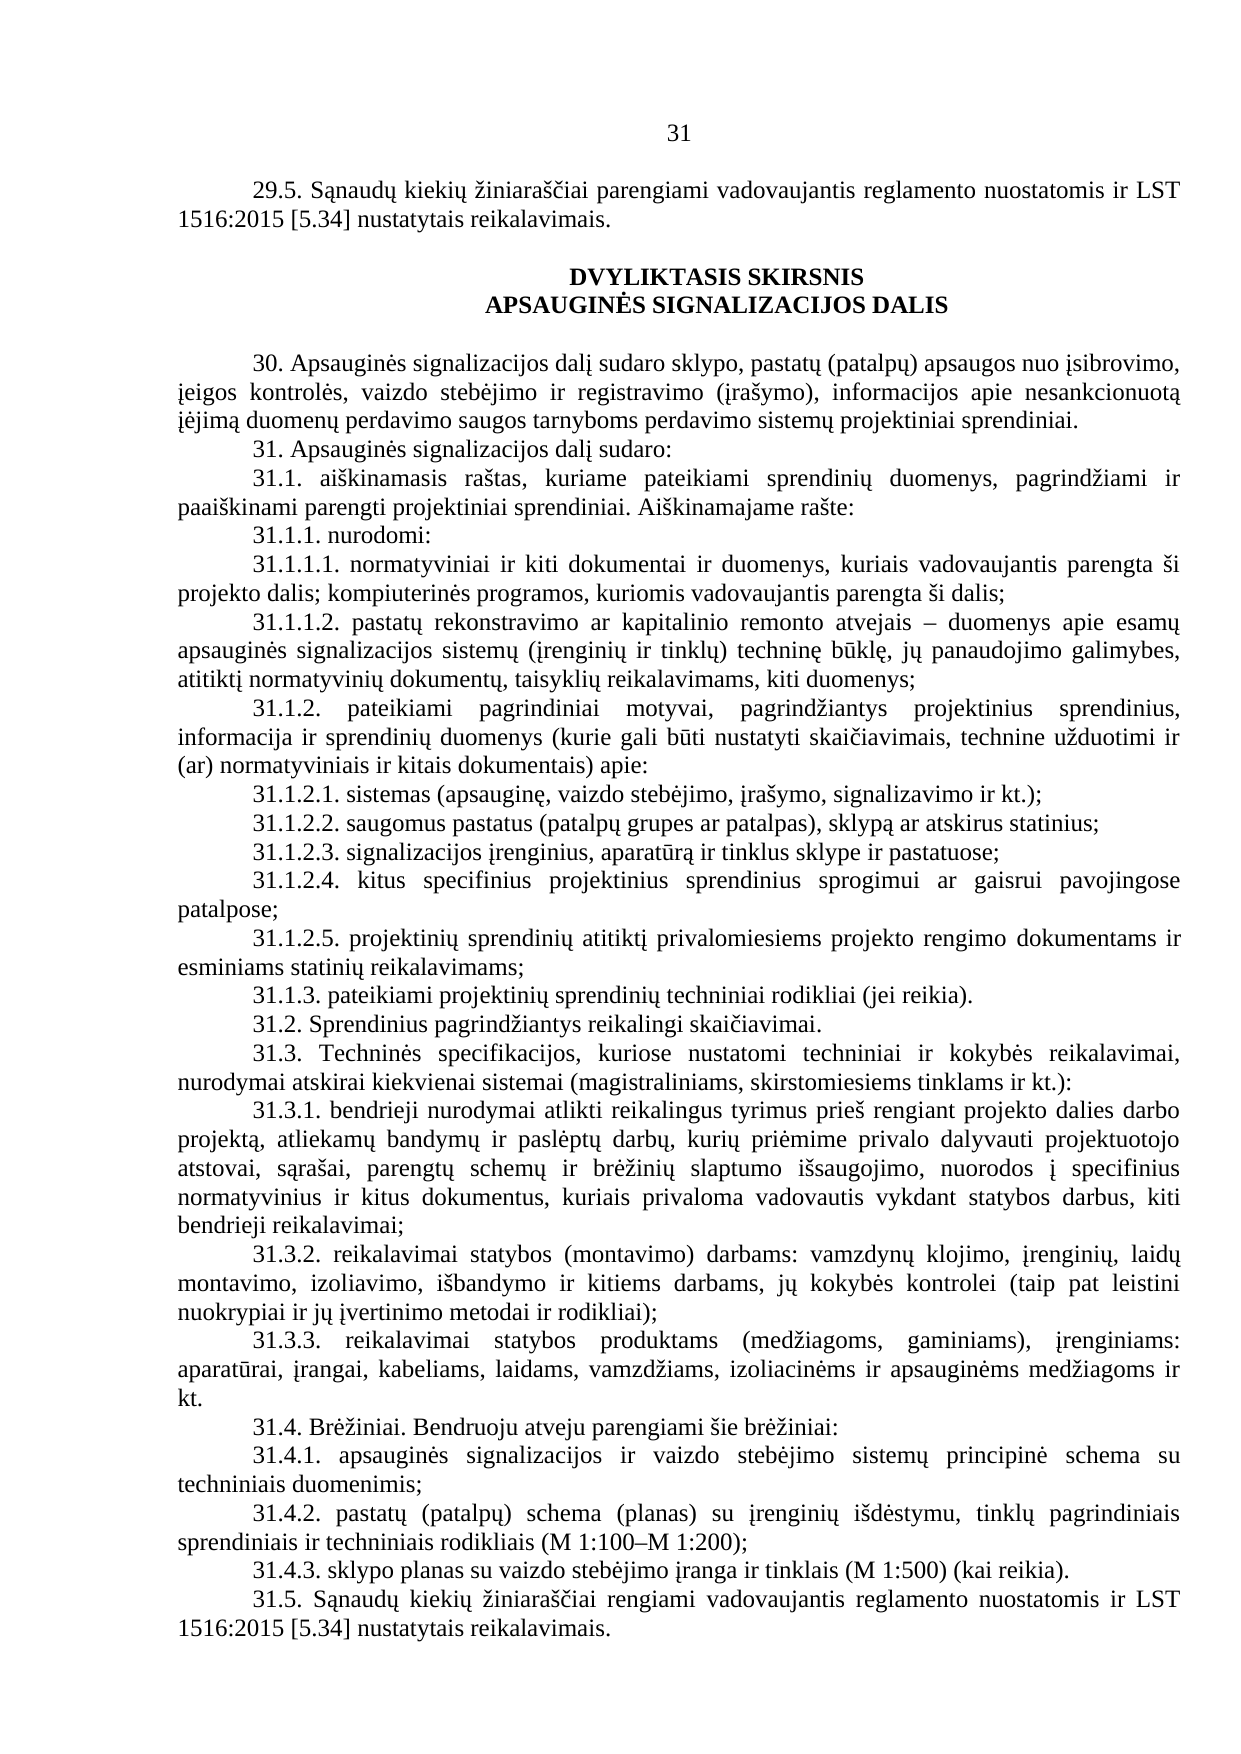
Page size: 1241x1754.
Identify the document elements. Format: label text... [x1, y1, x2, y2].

text 29.5. Sąnaudų kiekių žiniaraščiai parengiami vadovaujantis reglamento nuostatomis ir LST 1516:2015 [5.34] nustatytais reikalavimais. [177, 176, 1181, 233]
text 31.1. aiškinamasis raštas, kuriame pateikiami sprendinių duomenys, pagrindžiami ir paaiškinami parengti projektiniai sprendiniai. Aiškinamajame rašte: [177, 463, 1181, 521]
text 30. Apsauginės signalizacijos dalį sudaro sklypo, pastatų (patalpų) apsaugos nuo įsibrovimo, įeigos kontrolės, vaizdo stebėjimo ir registravimo (įrašymo), informacijos apie nesankcionuotą įėjimą duomenų perdavimo saugos tarnyboms perdavimo sistemų projektiniai sprendiniai. [177, 348, 1181, 434]
text 31.4. Brėžiniai. Bendruoju atveju parengiami šie brėžiniai: [177, 1412, 1181, 1441]
text 31.1.2.1. sistemas (apsauginę, vaizdo stebėjimo, įrašymo, signalizavimo ir kt.); [177, 779, 1181, 808]
text 31.1.1.2. pastatų rekonstravimo ar kapitalinio remonto atvejais – duomenys apie esamų apsauginės signalizacijos sistemų (įrenginių ir tinklų) techninę būklę, jų panaudojimo galimybes, atitiktį normatyvinių dokumentų, taisyklių reikalavimams, kiti duomenys; [177, 607, 1181, 693]
text 31.1.2.2. saugomus pastatus (patalpų grupes ar patalpas), sklypą ar atskirus statinius; [177, 808, 1181, 837]
text 31.1.3. pateikiami projektinių sprendinių techniniai rodikliai (jei reikia). [177, 981, 1181, 1009]
text 31.1.1. nurodomi: [177, 521, 1181, 549]
text 31.3.2. reikalavimai statybos (montavimo) darbams: vamzdynų klojimo, įrenginių, laidų montavimo, izoliavimo, išbandymo ir kitiems darbams, jų kokybės kontrolei (taip pat leistini nuokrypiai ir jų įvertinimo metodai ir rodikliai); [177, 1239, 1181, 1326]
text 31.1.2.5. projektinių sprendinių atitiktį privalomiesiems projekto rengimo dokumentams ir esminiams statinių reikalavimams; [177, 923, 1181, 981]
text 31.1.2. pateikiami pagrindiniai motyvai, pagrindžiantys projektinius sprendinius, informacija ir sprendinių duomenys (kurie gali būti nustatyti skaičiavimais, technine užduotimi ir (ar) normatyviniais ir kitais dokumentais) apie: [177, 693, 1181, 779]
text 31. Apsauginės signalizacijos dalį sudaro: [177, 434, 1181, 463]
text 31.3.1. bendrieji nurodymai atlikti reikalingus tyrimus prieš rengiant projekto dalies darbo projektą, atliekamų bandymų ir paslėptų darbų, kurių priėmime privalo dalyvauti projektuotojo atstovai, sąrašai, parengtų schemų ir brėžinių slaptumo išsaugojimo, nuorodos į specifinius normatyvinius ir kitus dokumentus, kuriais privaloma vadovautis vykdant statybos darbus, kiti bendrieji reikalavimai; [177, 1096, 1181, 1239]
text APSAUGINĖS SIGNALIZACIJOS DALIS [177, 291, 1181, 319]
text 31.3. Techninės specifikacijos, kuriose nustatomi techniniai ir kokybės reikalavimai, nurodymai atskirai kiekvienai sistemai (magistraliniams, skirstomiesiems tinklams ir kt.): [177, 1038, 1181, 1096]
text 31.5. Sąnaudų kiekių žiniaraščiai rengiami vadovaujantis reglamento nuostatomis ir LST 1516:2015 [5.34] nustatytais reikalavimais. [177, 1584, 1181, 1642]
text 31.4.1. apsauginės signalizacijos ir vaizdo stebėjimo sistemų principinė schema su techniniais duomenimis; [177, 1441, 1181, 1498]
text 31.4.2. pastatų (patalpų) schema (planas) su įrenginių išdėstymu, tinklų pagrindiniais sprendiniais ir techniniais rodikliais (M 1:100–M 1:200); [177, 1498, 1181, 1556]
text 31.2. Sprendinius pagrindžiantys reikalingi skaičiavimai. [177, 1009, 1181, 1038]
text DVYLIKTASIS SKIRSNIS [177, 262, 1181, 291]
text 31.3.3. reikalavimai statybos produktams (medžiagoms, gaminiams), įrenginiams: aparatūrai, įrangai, kabeliams, laidams, vamzdžiams, izoliacinėms ir apsauginėms medžiagoms ir kt. [177, 1326, 1181, 1412]
text 31.1.2.4. kitus specifinius projektinius sprendinius sprogimui ar gaisrui pavojingose patalpose; [177, 866, 1181, 923]
text 31.4.3. sklypo planas su vaizdo stebėjimo įranga ir tinklais (M 1:500) (kai reikia). [177, 1556, 1181, 1584]
text 31.1.2.3. signalizacijos įrenginius, aparatūrą ir tinklus sklype ir pastatuose; [177, 837, 1181, 866]
text 31.1.1.1. normatyviniai ir kiti dokumentai ir duomenys, kuriais vadovaujantis parengta ši projekto dalis; kompiuterinės programos, kuriomis vadovaujantis parengta ši dalis; [177, 549, 1181, 607]
